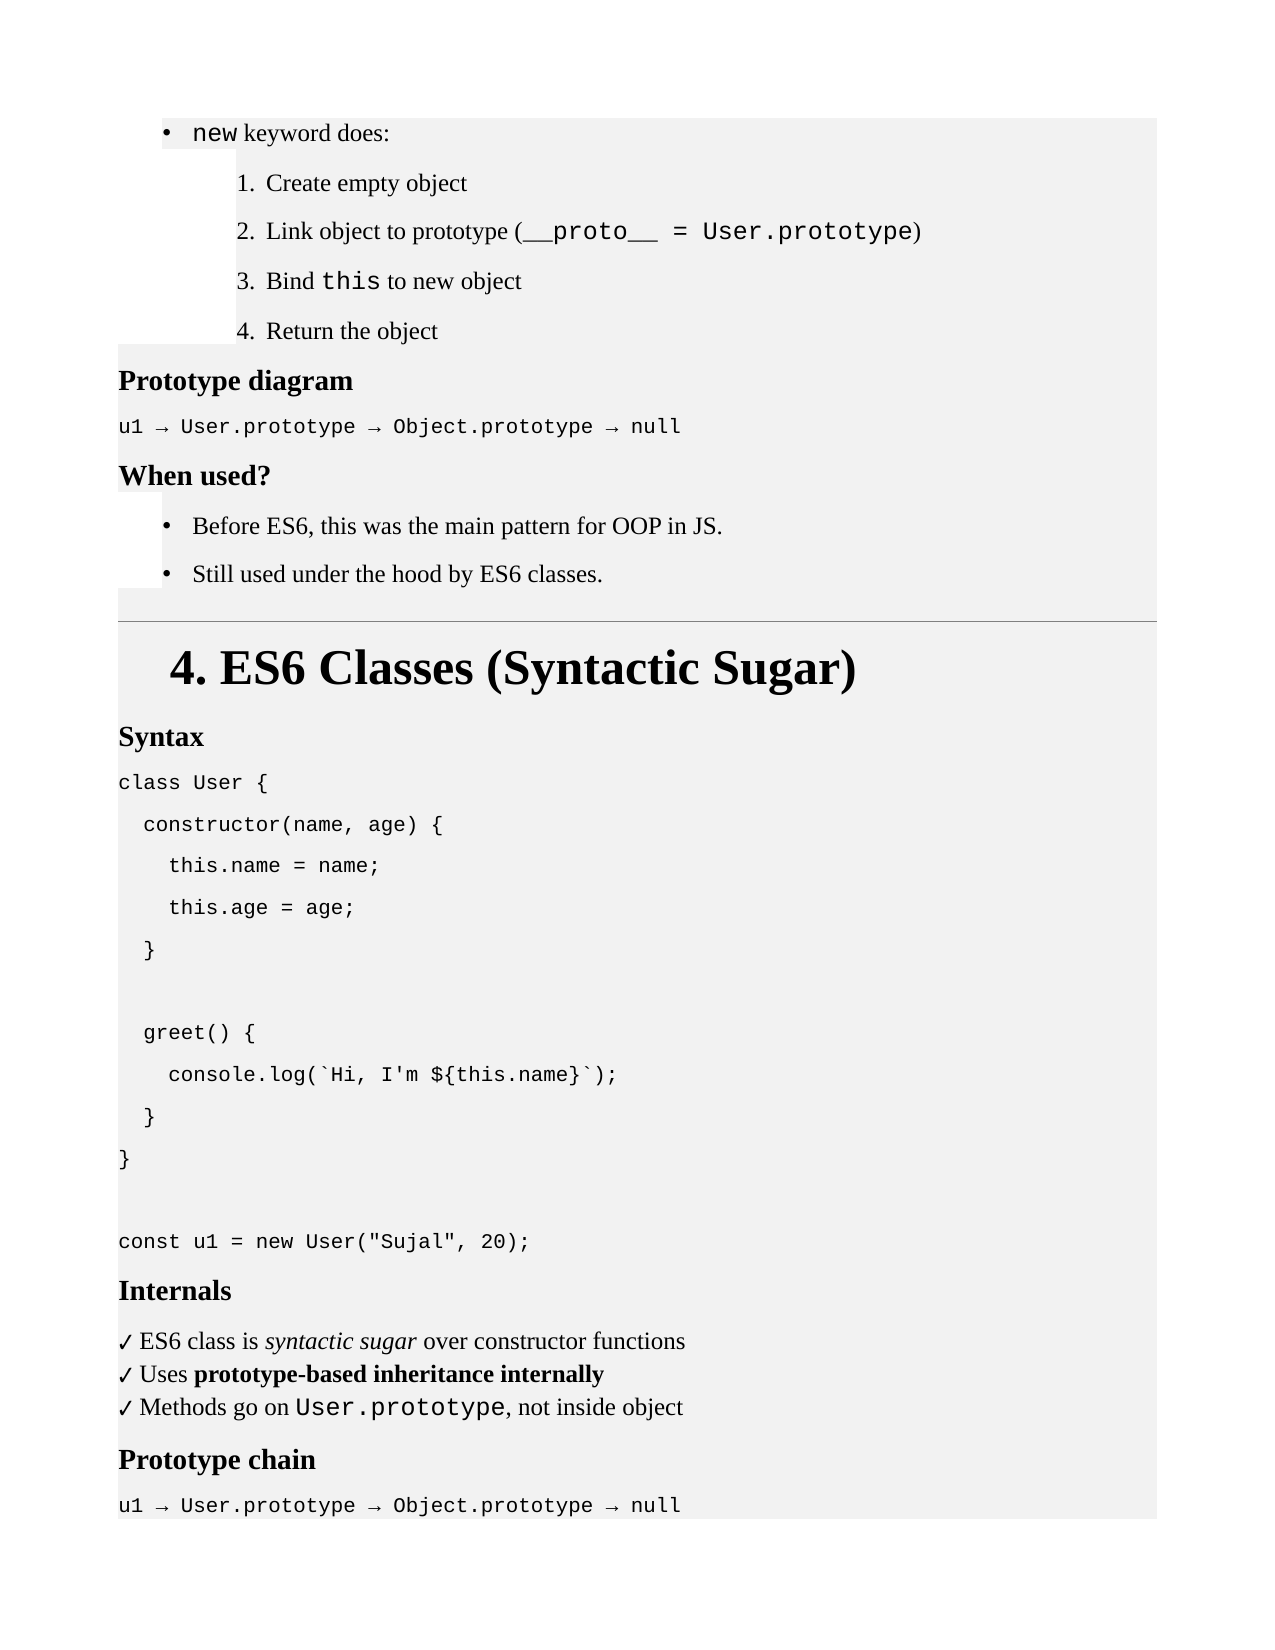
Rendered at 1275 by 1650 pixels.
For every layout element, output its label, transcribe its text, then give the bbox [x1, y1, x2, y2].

text } [118, 939, 1157, 962]
text console.log(`Hi, I'm ${this.name}`); [118, 1064, 1157, 1088]
list Return the object [236, 316, 1157, 344]
text } [118, 1148, 1157, 1171]
text ✔ ES6 class is syntactic sugar over constructor functions ✔ Uses prototype-based inheritance internally ✔ Methods go on User.prototype, not inside object [118, 1326, 1157, 1423]
text u1 → User.prototype → Object.prototype → null [118, 1495, 1157, 1519]
list Create empty object [236, 168, 1157, 197]
subtitle When used? [118, 458, 1157, 492]
subtitle ✅ 4. ES6 Classes (Syntactic Sugar) [118, 638, 1157, 696]
list Bind this to new object [236, 266, 1157, 297]
text this.age = age; [118, 897, 1157, 921]
subtitle Prototype chain [118, 1442, 1157, 1476]
text const u1 = new User("Sujal", 20); [118, 1231, 1157, 1255]
text u1 → User.prototype → Object.prototype → null [118, 416, 1157, 440]
list Link object to prototype (__proto__ = User.prototype) [236, 216, 1157, 247]
list new keyword does: [162, 118, 1157, 149]
text constructor(name, age) { [118, 813, 1157, 837]
subtitle Prototype diagram [118, 363, 1157, 397]
text } [118, 1106, 1157, 1129]
list Before ES6, this was the main pattern for OOP in JS. [162, 511, 1157, 540]
list Still used under the hood by ES6 classes. [162, 559, 1157, 588]
text class User { [118, 772, 1157, 795]
subtitle Internals [118, 1273, 1157, 1307]
subtitle Syntax [118, 719, 1157, 752]
text greet() { [118, 1022, 1157, 1046]
text this.name = name; [118, 855, 1157, 879]
